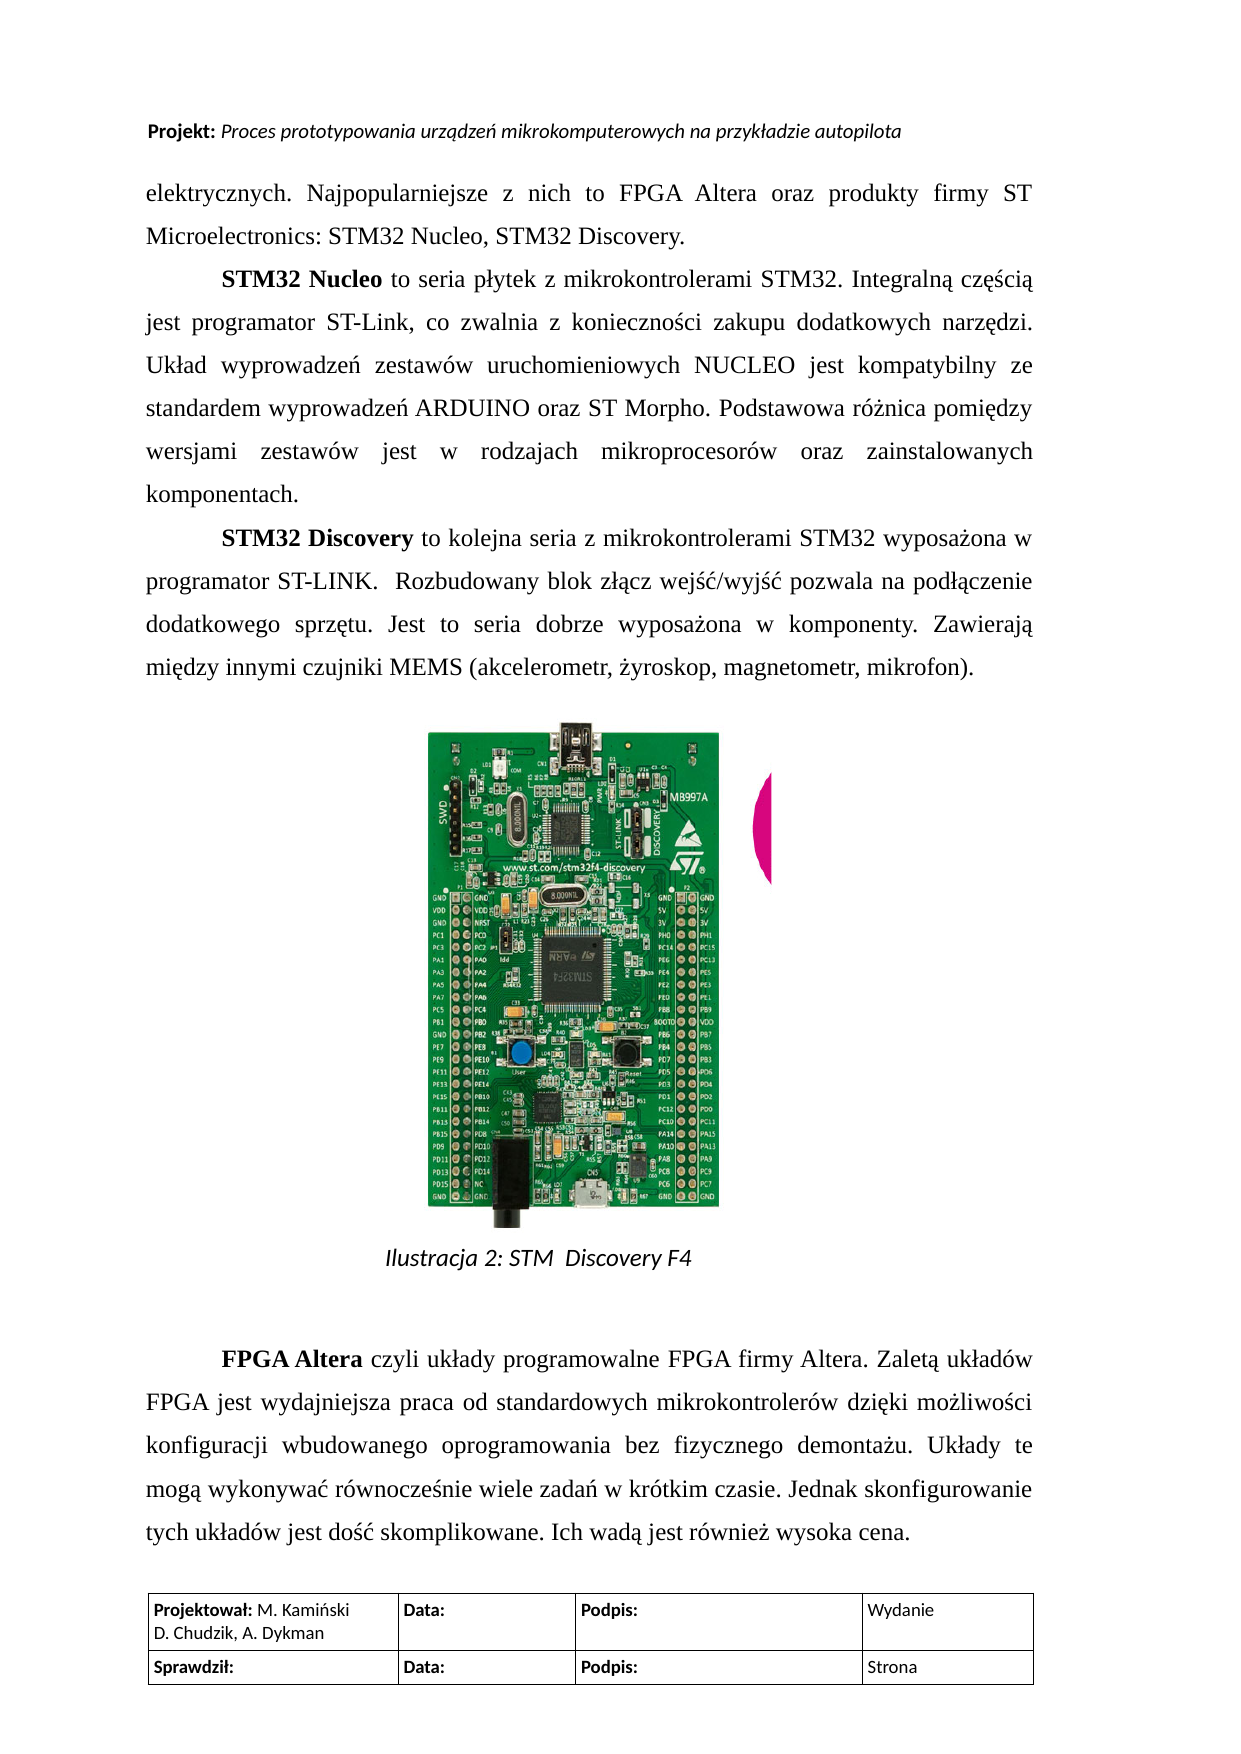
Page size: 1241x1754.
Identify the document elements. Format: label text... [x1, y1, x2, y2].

picture [384, 707, 772, 1234]
text FPGA Altera czyli układy programowalne FPGA firmy Altera. Zaletą układów FPGA jest wydajniejsza praca od standardowych mikrokontrolerów dzięki możliwości konfiguracji wbudowanego oprogramowania bez fizycznego demontażu. Układy te mogą wykonywać równocześnie wiele zadań w krótkim czasie. Jednak skonfigurowanie tych układów jest dość skomplikowane. Ich wadą jest również wysoka cena. [146, 1344, 1033, 1546]
text elektrycznych. Najpopularniejsze z nich to FPGA Altera oraz produkty firmy ST Microelectronics: STM32 Nucleo, STM32 Discovery. [146, 178, 1033, 249]
text Ilustracja 2: STM Discovery F4 [385, 1234, 796, 1272]
text STM32 Discovery to kolejna seria z mikrokontrolerami STM32 wyposażona w programator ST-LINK. Rozbudowany blok złącz wejść/wyjść pozwala na podłączenie dodatkowego sprzętu. Jest to seria dobrze wyposażona w komponenty. Zawierają między innymi czujniki MEMS (akcelerometr, żyroskop, magnetometr, mikrofon). [146, 523, 1033, 681]
text STM32 Nucleo to seria płytek z mikrokontrolerami STM32. Integralną częścią jest programator ST-Link, co zwalnia z konieczności zakupu dodatkowych narzędzi. Układ wyprowadzeń zestawów uruchomieniowych NUCLEO jest kompatybilny ze standardem wyprowadzeń ARDUINO oraz ST Morpho. Podstawowa różnica pomiędzy wersjami zestawów jest w rodzajach mikroprocesorów oraz zainstalowanych komponentach. [146, 264, 1033, 508]
